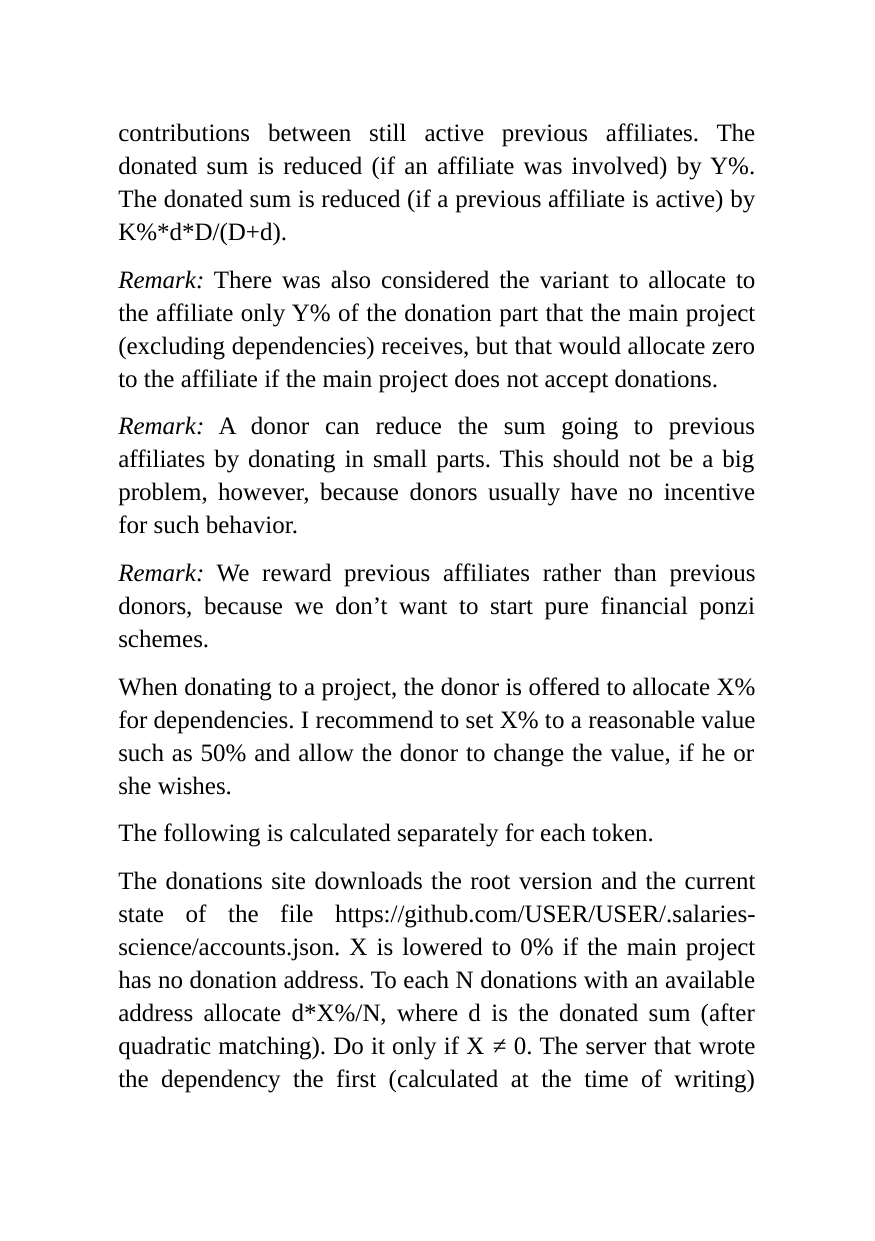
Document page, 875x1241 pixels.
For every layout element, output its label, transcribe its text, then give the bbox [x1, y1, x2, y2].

text Remark: A donor can reduce the sum going to previous affiliates by donating in small parts. This should not be a big problem, however, because donors usually have no incentive for such behavior. [118, 411, 756, 539]
text contributions between still active previous affiliates. The donated sum is reduced (if an affiliate was involved) by Y%. The donated sum is reduced (if a previous affiliate is active) by K%*d*D/(D+d). [118, 118, 756, 246]
text The donations site downloads the root version and the current state of the file https://github.com/USER/USER/.salaries-science/accounts.json. X is lowered to 0% if the main project has no donation address. To each N donations with an available address allocate d*X%/N, where d is the donated sum (after quadratic matching). Do it only if X ≠ 0. The server that wrote the dependency the first (calculated at the time of writing) [118, 866, 756, 1093]
text When donating to a project, the donor is offered to allocate X% for dependencies. I recommend to set X% to a reasonable value such as 50% and allow the donor to change the value, if he or she wishes. [118, 672, 756, 799]
text The following is calculated separately for each token. [118, 818, 756, 847]
text Remark: We reward previous affiliates rather than previous donors, because we don’t want to start pure financial ponzi schemes. [118, 558, 756, 653]
text Remark: There was also considered the variant to allocate to the affiliate only Y% of the donation part that the main project (excluding dependencies) receives, but that would allocate zero to the affiliate if the main project does not accept donations. [118, 265, 756, 393]
